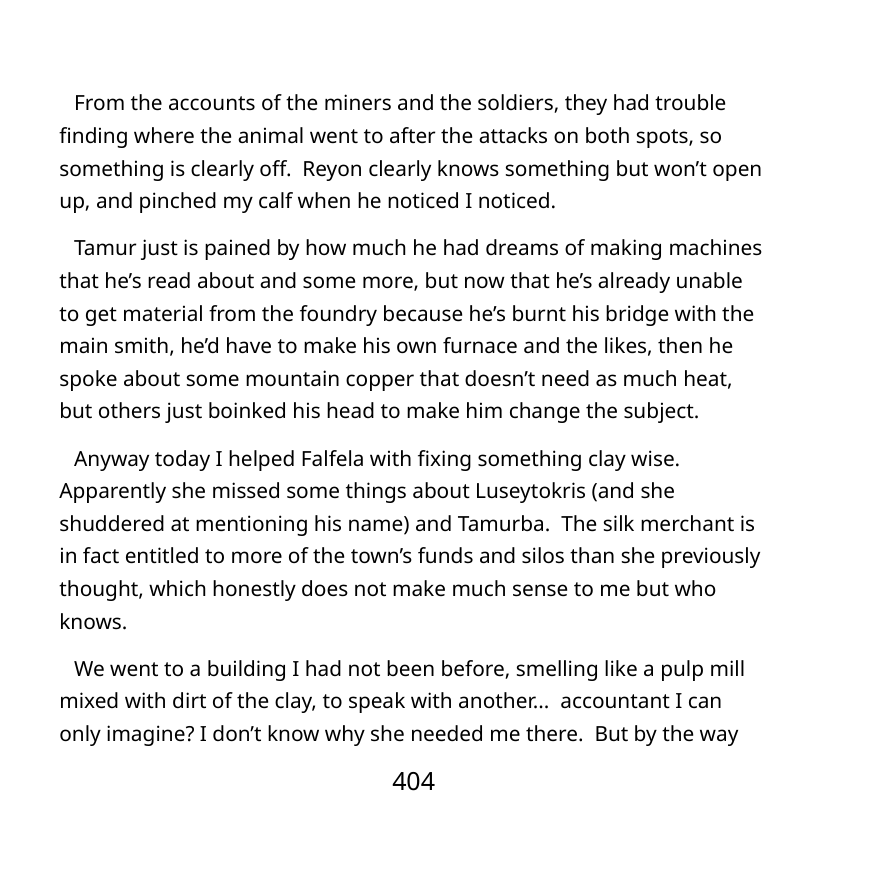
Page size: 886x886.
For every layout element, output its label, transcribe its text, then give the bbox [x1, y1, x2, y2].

text We went to a building I had not been before, smelling like a pulp mill mixed with dirt of the clay, to speak with another... accountant I can only imagine? I don’t know why she needed me there. But by the way [59, 654, 768, 748]
text Tamur just is pained by how much he had dreams of making machines that he’s read about and some more, but now that he’s already unable to get material from the foundry because he’s burnt his bridge with the main smith, he’d have to make his own furnace and the likes, then he spoke about some mountain copper that doesn’t need as much heat, but others just boinked his head to make him change the subject. [59, 233, 768, 425]
text From the accounts of the miners and the soldiers, they had trouble finding where the animal went to after the attacks on both spots, so something is clearly off. Reyon clearly knows something but won’t open up, and pinched my calf when he noticed I noticed. [59, 88, 768, 215]
text Anyway today I helped Falfela with fixing something clay wise. Apparently she missed some things about Luseytokris (and she shuddered at mentioning his name) and Tamurba. The silk merchant is in fact entitled to more of the town’s funds and silos than she previously thought, which honestly does not make much sense to me but who knows. [59, 444, 768, 635]
